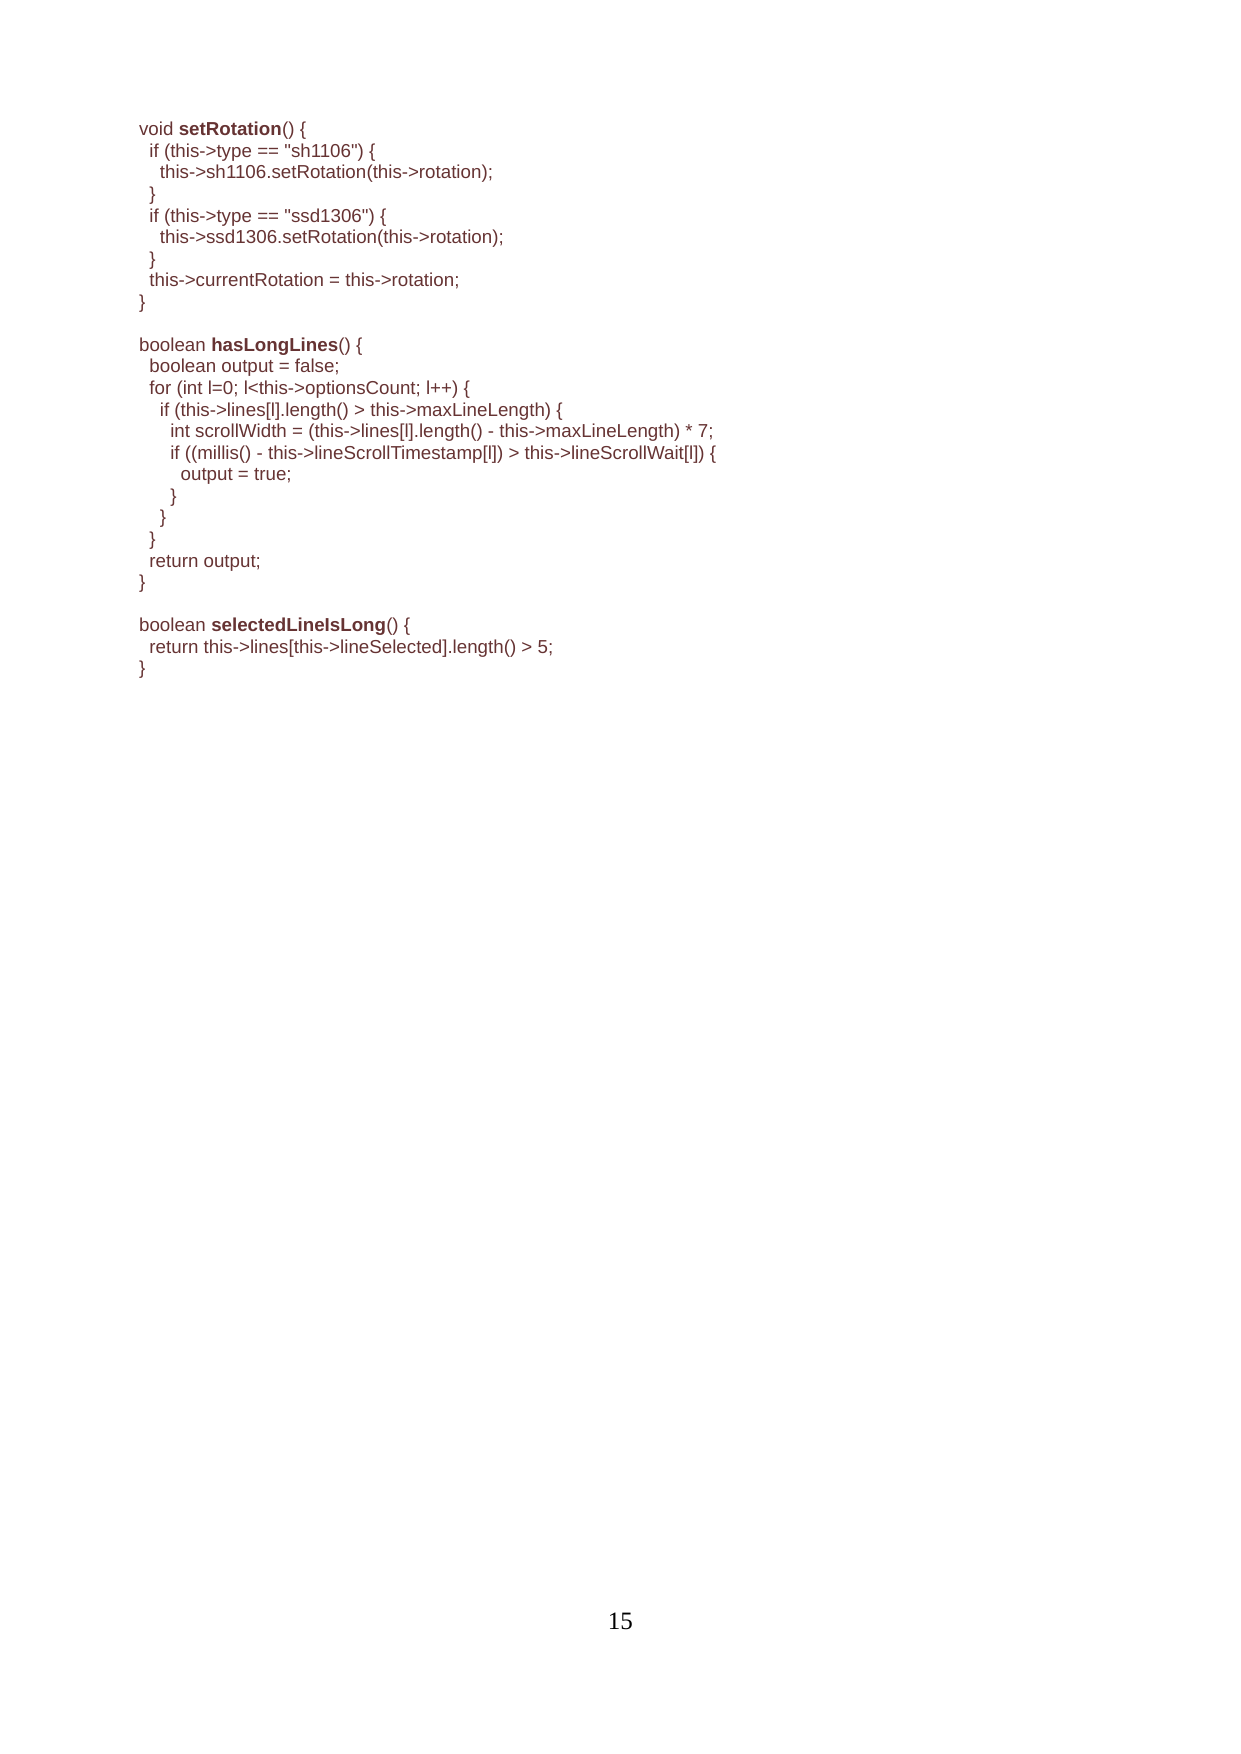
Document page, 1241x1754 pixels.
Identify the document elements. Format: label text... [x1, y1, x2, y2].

text boolean output = false; [118, 355, 1122, 377]
text boolean selectedLineIsLong() { [118, 614, 1122, 636]
text } [118, 657, 1122, 679]
text int scrollWidth = (this->lines[l].length() - this->maxLineLength) * 7; [118, 420, 1122, 442]
text this->currentRotation = this->rotation; [118, 269, 1122, 291]
text if (this->type == "sh1106") { [118, 140, 1122, 161]
text } [118, 506, 1122, 528]
text void setRotation() { [118, 118, 1122, 140]
text } [118, 571, 1122, 592]
text for (int l=0; l<this->optionsCount; l++) { [118, 377, 1122, 398]
text return output; [118, 549, 1122, 571]
text boolean hasLongLines() { [118, 334, 1122, 355]
text } [118, 183, 1122, 204]
text output = true; [118, 463, 1122, 485]
text if (this->type == "ssd1306") { [118, 204, 1122, 226]
text } [118, 528, 1122, 549]
text } [118, 485, 1122, 506]
text if ((millis() - this->lineScrollTimestamp[l]) > this->lineScrollWait[l]) { [118, 442, 1122, 463]
text } [118, 291, 1122, 312]
text this->ssd1306.setRotation(this->rotation); [118, 226, 1122, 247]
text } [118, 247, 1122, 269]
text if (this->lines[l].length() > this->maxLineLength) { [118, 398, 1122, 420]
text return this->lines[this->lineSelected].length() > 5; [118, 636, 1122, 657]
text this->sh1106.setRotation(this->rotation); [118, 161, 1122, 183]
